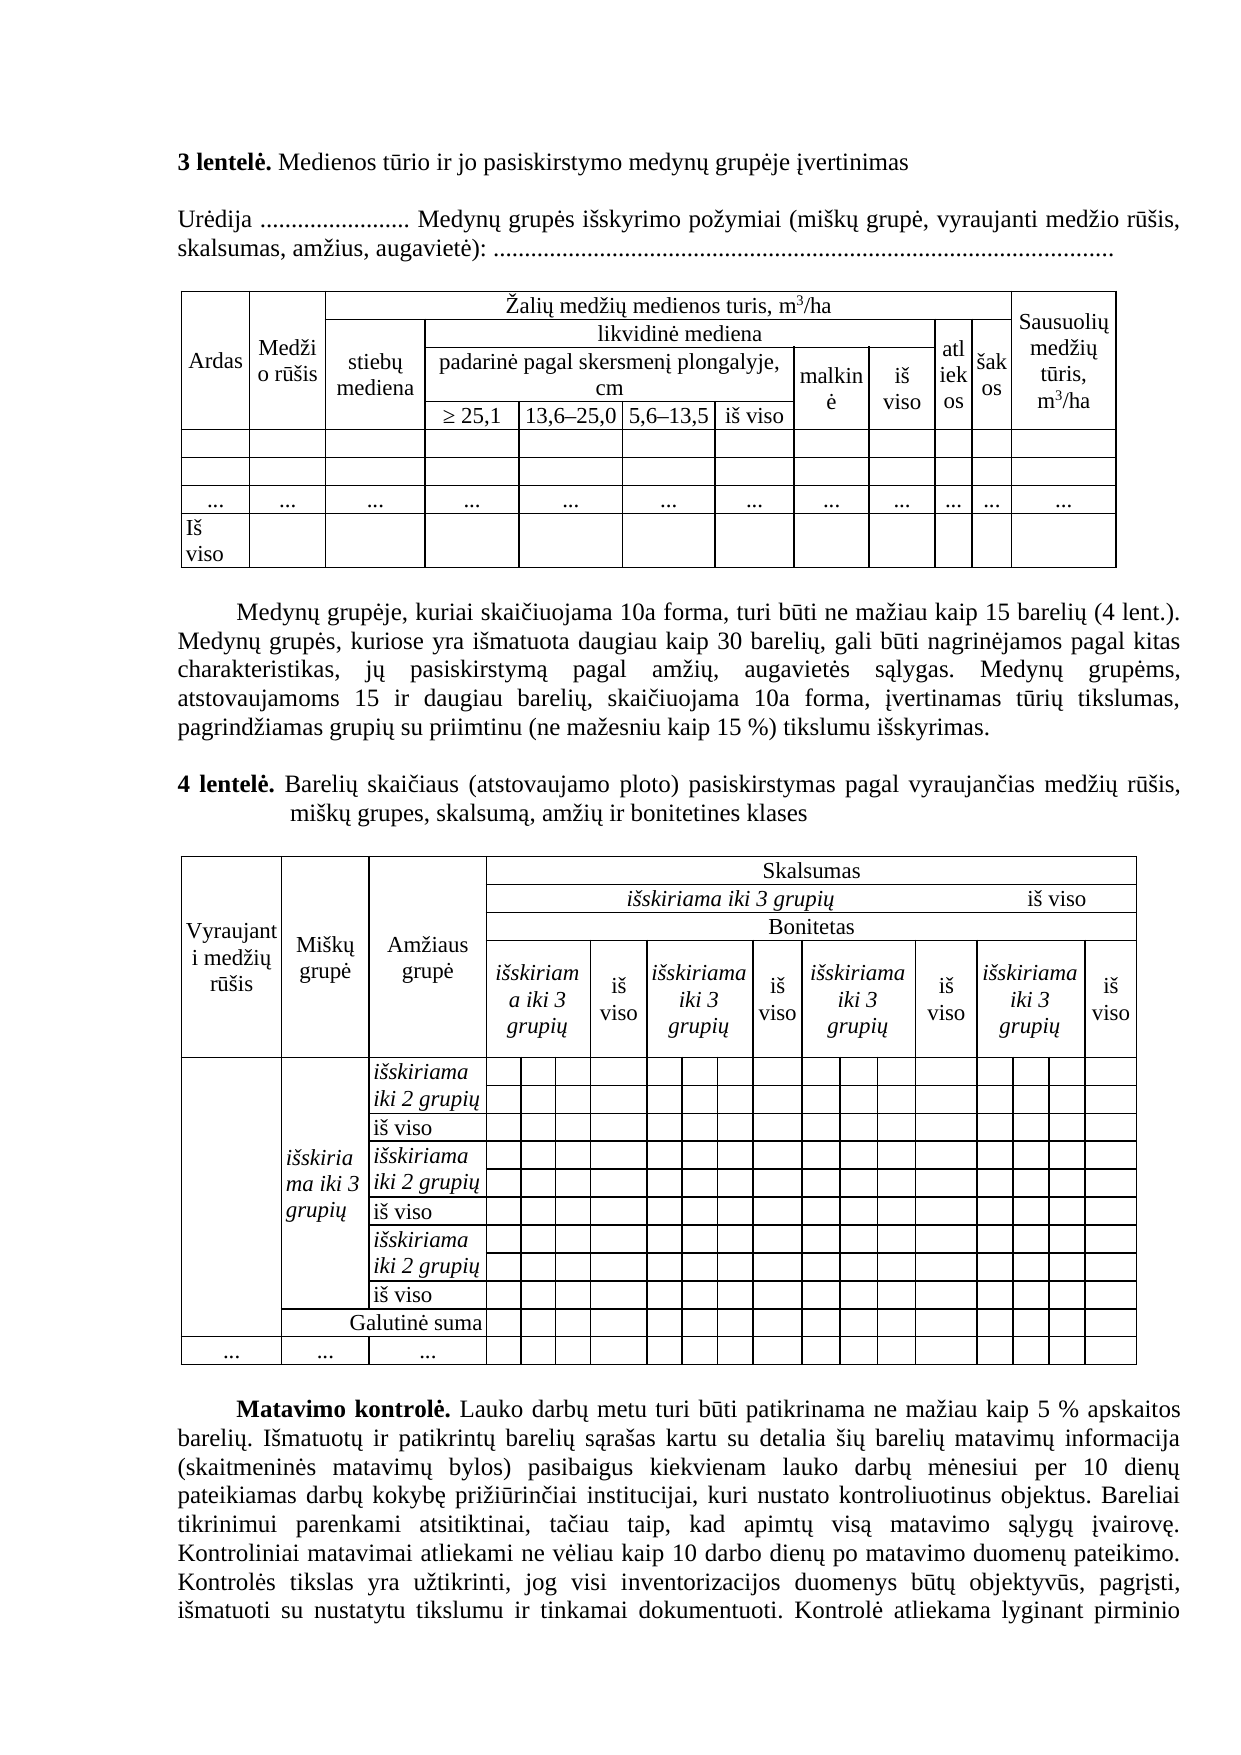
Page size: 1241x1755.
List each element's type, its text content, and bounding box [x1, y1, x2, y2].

table_cell 13,6–25,0 [520, 402, 622, 429]
table_cell [591, 1282, 646, 1308]
text Urėdija ........................ Medynų grupės išskyrimo požymiai (miškų grupė, vyraujanti medžio rūšis, skalsumas, amžius, augavietė): [177, 204, 1181, 262]
table_cell [487, 1198, 520, 1224]
table_cell ... [936, 486, 971, 512]
table_cell [1012, 458, 1115, 484]
table_cell [591, 1170, 646, 1196]
table_cell [754, 1337, 801, 1364]
table_cell [683, 1170, 717, 1196]
table_cell iš viso [1086, 941, 1136, 1057]
table_cell [978, 1226, 1012, 1252]
table_cell ... [370, 1337, 486, 1364]
table_cell [1014, 1142, 1048, 1168]
table_cell [648, 1282, 681, 1308]
table_cell [978, 1282, 1012, 1308]
table_cell [522, 1142, 555, 1168]
table_cell [1050, 1282, 1084, 1308]
table_cell [487, 1282, 520, 1308]
table_cell [556, 1058, 590, 1084]
table_cell stiebų mediena [326, 320, 424, 429]
table_cell [648, 1170, 681, 1196]
table_cell [754, 1310, 801, 1336]
table_cell [1086, 1337, 1136, 1364]
table_cell [795, 458, 868, 484]
table_cell [916, 1142, 976, 1168]
table_cell [1014, 1058, 1048, 1084]
table_cell [978, 1254, 1012, 1280]
table_cell [522, 1114, 555, 1140]
table_cell [878, 1170, 915, 1196]
table_header Sausuolių medžių tūris, m3/ha [1012, 292, 1115, 429]
table_cell [648, 1254, 681, 1280]
table_cell [1050, 1058, 1084, 1084]
table_cell [718, 1282, 752, 1308]
table_cell [1014, 1198, 1048, 1224]
table_cell ... [973, 486, 1011, 512]
table_cell [1012, 430, 1115, 457]
text 3 lentelė. Medienos tūrio ir jo pasiskirstymo medynų grupėje įvertinimas [177, 147, 1181, 176]
table_cell [648, 1226, 681, 1252]
table_cell ... [250, 486, 325, 512]
table_cell atliekos [936, 320, 971, 429]
table_cell malkinė [795, 348, 868, 429]
table_cell [718, 1226, 752, 1252]
text Matavimo kontrolė. Lauko darbų metu turi būti patikrinama ne mažiau kaip 5 % apskaitos barelių. Išmatuotų ir patikrintų barelių sąrašas kartu su detalia šių barelių matavimų informacija (skaitmeninės matavimų bylos) pasibaigus kiekvienam lauko darbų mėnesiui per 10 dienų pateikiamas darbų kokybę prižiūrinčiai institucijai, kuri nustato kontroliuotinus objektus. Bareliai tikrinimui parenkami atsitiktinai, tačiau taip, kad apimtų visą matavimo sąlygų įvairovę. Kontroliniai matavimai atliekami ne vėliau kaip 10 darbo dienų po matavimo duomenų pateikimo. Kontrolės tikslas yra užtikrinti, jog visi inventorizacijos duomenys būtų objektyvūs, pagrįsti, išmatuoti su nustatytu tikslumu ir tinkamai dokumentuoti. Kontrolė atliekama lyginant pirminio [177, 1394, 1181, 1624]
table_cell [916, 1282, 976, 1308]
table_cell [648, 1337, 681, 1364]
table_cell ... [520, 486, 622, 512]
table_cell [683, 1337, 717, 1364]
table_cell [870, 458, 934, 484]
table_cell [718, 1114, 752, 1140]
table_cell [182, 1058, 281, 1336]
table_cell [978, 1310, 1012, 1336]
table_cell ... [716, 486, 793, 512]
table_cell [718, 1058, 752, 1084]
table_cell likvidinė mediena [426, 320, 934, 346]
table_cell [556, 1282, 590, 1308]
table_cell [916, 1198, 976, 1224]
table_cell [556, 1337, 590, 1364]
table_cell [426, 514, 518, 567]
table_cell [754, 1170, 801, 1196]
table_cell [556, 1142, 590, 1168]
table_cell [1086, 1058, 1136, 1084]
table_cell [803, 1226, 839, 1252]
table_cell ... [1012, 486, 1115, 512]
table_cell [250, 458, 325, 484]
table_cell [1014, 1086, 1048, 1112]
table_cell iš viso [916, 941, 976, 1057]
table_cell [803, 1310, 839, 1336]
table_cell [556, 1086, 590, 1112]
table_cell [878, 1282, 915, 1308]
table_cell išskiriama iki 3 grupių [282, 1058, 368, 1308]
table_cell [1014, 1310, 1048, 1336]
table_cell [648, 1198, 681, 1224]
table_cell [978, 1198, 1012, 1224]
table_cell [426, 458, 518, 484]
table_cell ... [282, 1337, 368, 1364]
table_cell [648, 1142, 681, 1168]
table_cell [522, 1058, 555, 1084]
table_cell [1086, 1086, 1136, 1112]
table_cell [803, 1254, 839, 1280]
table_cell išskiriama iki 3 grupių [978, 941, 1084, 1057]
table_cell [556, 1170, 590, 1196]
table_cell [754, 1226, 801, 1252]
table_cell [591, 1198, 646, 1224]
table_cell [522, 1337, 555, 1364]
table_cell [718, 1337, 752, 1364]
table_cell ... [623, 486, 714, 512]
table_cell [326, 514, 424, 567]
table_cell [716, 458, 793, 484]
table_cell [936, 458, 971, 484]
table_cell [754, 1282, 801, 1308]
table_cell [878, 1337, 915, 1364]
table_cell [916, 1226, 976, 1252]
table_cell iš viso [716, 402, 793, 429]
table_cell [716, 430, 793, 457]
table_cell [718, 1198, 752, 1224]
table_cell [803, 1142, 839, 1168]
table_cell [1014, 1337, 1048, 1364]
table_cell [754, 1058, 801, 1084]
table_cell iš viso [370, 1282, 486, 1308]
table_header Amžiaus grupė [370, 857, 486, 1057]
table_cell ≥ 25,1 [426, 402, 518, 429]
table_cell ... [326, 486, 424, 512]
table_cell išskiriama iki 3 grupių [487, 885, 977, 912]
table_cell [878, 1114, 915, 1140]
table_cell [1050, 1310, 1084, 1336]
table_cell [1086, 1142, 1136, 1168]
table_cell [648, 1058, 681, 1084]
table_cell [520, 430, 622, 457]
table_cell [878, 1226, 915, 1252]
table_cell [1014, 1226, 1048, 1252]
table_cell [591, 1226, 646, 1252]
table_cell [591, 1254, 646, 1280]
table_cell [487, 1337, 520, 1364]
table_cell [1050, 1337, 1084, 1364]
table_cell ... [182, 486, 249, 512]
table_cell [683, 1198, 717, 1224]
table_cell [803, 1086, 839, 1112]
table_cell iš viso [370, 1114, 486, 1140]
table_header Žalių medžių medienos turis, m3/ha [326, 292, 1011, 318]
table_cell [936, 430, 971, 457]
table_cell [623, 514, 714, 567]
table_cell [1014, 1170, 1048, 1196]
table_cell ... [870, 486, 934, 512]
table_cell [556, 1114, 590, 1140]
table_cell [803, 1170, 839, 1196]
table_cell išskiriama iki 2 grupių [370, 1226, 486, 1280]
table_cell [556, 1198, 590, 1224]
text Medynų grupėje, kuriai skaičiuojama 10a forma, turi būti ne mažiau kaip 15 barelių (4 lent.). Medynų grupės, kuriose yra išmatuota daugiau kaip 30 barelių, gali būti nagrinėjamos pagal kitas charakteristikas, jų pasiskirstymą pagal amžių, augavietės sąlygas. Medynų grupėms, atstovaujamoms 15 ir daugiau barelių, skaičiuojama 10a forma, įvertinamas tūrių tikslumas, pagrindžiamas grupių su priimtinu (ne mažesniu kaip 15 %) tikslumu išskyrimas. [177, 597, 1181, 741]
table_cell [556, 1254, 590, 1280]
text 4 lentelė. Barelių skaičiaus (atstovaujamo ploto) pasiskirstymas pagal vyraujančias medžių rūšis, miškų grupes, skalsumą, amžių ir bonitetines klases [177, 769, 1181, 827]
table_cell [841, 1142, 877, 1168]
table_cell [591, 1310, 646, 1336]
table_cell [522, 1198, 555, 1224]
table_cell [1086, 1254, 1136, 1280]
table_cell [973, 430, 1011, 457]
table_cell [182, 430, 249, 457]
table_cell 5,6–13,5 [623, 402, 714, 429]
table_cell [487, 1142, 520, 1168]
table_cell [623, 458, 714, 484]
table_cell [978, 1170, 1012, 1196]
table_cell [683, 1114, 717, 1140]
table_header Ardas [182, 292, 249, 429]
table_cell [973, 514, 1011, 567]
table_cell [978, 1058, 1012, 1084]
table_cell [870, 514, 934, 567]
table_cell [916, 1086, 976, 1112]
table_cell [754, 1086, 801, 1112]
table_cell išskiriama iki 3 grupių [487, 941, 590, 1057]
table_cell [916, 1058, 976, 1084]
table_cell [1050, 1142, 1084, 1168]
table_cell [916, 1337, 976, 1364]
table_cell [522, 1310, 555, 1336]
table_cell [978, 1086, 1012, 1112]
table_cell [1086, 1310, 1136, 1336]
table_cell [1050, 1198, 1084, 1224]
table_cell iš viso [591, 941, 646, 1057]
table_cell [591, 1058, 646, 1084]
table_cell [841, 1086, 877, 1112]
table_cell [1050, 1086, 1084, 1112]
table_cell [1050, 1226, 1084, 1252]
table_cell [878, 1310, 915, 1336]
table_cell [754, 1114, 801, 1140]
table_header Miškų grupė [282, 857, 368, 1057]
table_cell [841, 1114, 877, 1140]
table_cell [803, 1114, 839, 1140]
table_cell ... [426, 486, 518, 512]
table_cell [978, 1337, 1012, 1364]
table_cell išskiriama iki 2 grupių [370, 1058, 486, 1112]
table_cell [841, 1310, 877, 1336]
table_cell [522, 1170, 555, 1196]
table_cell [841, 1198, 877, 1224]
table_cell [841, 1058, 877, 1084]
table_cell [623, 430, 714, 457]
table_cell [556, 1310, 590, 1336]
table_cell [648, 1114, 681, 1140]
table_cell [487, 1086, 520, 1112]
table_cell [803, 1198, 839, 1224]
table_cell [522, 1226, 555, 1252]
table_cell [556, 1226, 590, 1252]
table_cell [803, 1058, 839, 1084]
table_cell [870, 430, 934, 457]
table_cell [716, 514, 793, 567]
table_cell [878, 1142, 915, 1168]
table_cell [591, 1142, 646, 1168]
table_cell iš viso [370, 1198, 486, 1224]
table_cell [841, 1170, 877, 1196]
table_cell [978, 1114, 1012, 1140]
table_cell Galutinė suma [282, 1310, 486, 1336]
table_cell [520, 458, 622, 484]
table_cell [522, 1282, 555, 1308]
table_cell [978, 1142, 1012, 1168]
table_cell [648, 1310, 681, 1336]
table_cell [916, 1114, 976, 1140]
table_cell [683, 1254, 717, 1280]
table_cell [754, 1142, 801, 1168]
table_cell [1050, 1114, 1084, 1140]
table_cell [182, 458, 249, 484]
table_cell [803, 1337, 839, 1364]
table_cell iš viso [977, 885, 1136, 912]
table_cell [1086, 1114, 1136, 1140]
table_cell [1014, 1114, 1048, 1140]
table_cell [591, 1114, 646, 1140]
table_cell [1086, 1198, 1136, 1224]
table_cell [487, 1254, 520, 1280]
table_cell [683, 1282, 717, 1308]
table_cell [718, 1142, 752, 1168]
table_header Skalsumas [487, 857, 1136, 884]
table_cell [916, 1254, 976, 1280]
table_cell [841, 1226, 877, 1252]
table_cell [936, 514, 971, 567]
table_cell [718, 1086, 752, 1112]
table_cell [1050, 1170, 1084, 1196]
table_cell [591, 1086, 646, 1112]
table_cell [426, 430, 518, 457]
table_cell [878, 1198, 915, 1224]
table_cell [841, 1282, 877, 1308]
table_cell [795, 430, 868, 457]
table_cell Bonitetas [487, 913, 1136, 939]
table_cell [718, 1170, 752, 1196]
table_cell padarinė pagal skersmenį plongalyje, cm [426, 348, 793, 401]
table_cell [1086, 1282, 1136, 1308]
table_cell [1050, 1254, 1084, 1280]
table_cell [487, 1058, 520, 1084]
table_cell [683, 1142, 717, 1168]
table_cell [487, 1170, 520, 1196]
table_cell [878, 1058, 915, 1084]
table_cell [250, 430, 325, 457]
table_cell [487, 1114, 520, 1140]
table_cell išskiriama iki 2 grupių [370, 1142, 486, 1196]
table_cell [683, 1058, 717, 1084]
table_cell [841, 1254, 877, 1280]
table_cell šakos [973, 320, 1011, 429]
table_cell [250, 514, 325, 567]
table_cell [718, 1310, 752, 1336]
table_cell [1014, 1254, 1048, 1280]
table_cell iš viso [754, 941, 801, 1057]
table_cell [1086, 1226, 1136, 1252]
table_cell iš viso [870, 348, 934, 429]
table_cell [487, 1310, 520, 1336]
table_cell [916, 1170, 976, 1196]
table_cell [591, 1337, 646, 1364]
table_cell Iš viso [182, 514, 249, 567]
table_cell [841, 1337, 877, 1364]
table_cell [648, 1086, 681, 1112]
table_cell [683, 1310, 717, 1336]
table_cell [718, 1254, 752, 1280]
table_cell [326, 458, 424, 484]
table_cell [522, 1086, 555, 1112]
table_cell [326, 430, 424, 457]
table_cell [916, 1310, 976, 1336]
table_cell [973, 458, 1011, 484]
table_header Medžio rūšis [250, 292, 325, 429]
table_cell [754, 1254, 801, 1280]
table_cell ... [795, 486, 868, 512]
table_cell [522, 1254, 555, 1280]
table_cell išskiriama iki 3 grupių [648, 941, 752, 1057]
table_cell ... [182, 1337, 281, 1364]
table_cell [487, 1226, 520, 1252]
table_cell išskiriama iki 3 grupių [803, 941, 915, 1057]
table_cell [754, 1198, 801, 1224]
table_cell [795, 514, 868, 567]
table_cell [803, 1282, 839, 1308]
table_cell [520, 514, 622, 567]
table_cell [878, 1254, 915, 1280]
table_cell [683, 1226, 717, 1252]
table_cell [683, 1086, 717, 1112]
table_cell [1014, 1282, 1048, 1308]
table_cell [878, 1086, 915, 1112]
table_cell [1086, 1170, 1136, 1196]
table_header Vyraujanti medžių rūšis [182, 857, 281, 1057]
table_cell [1012, 514, 1115, 567]
